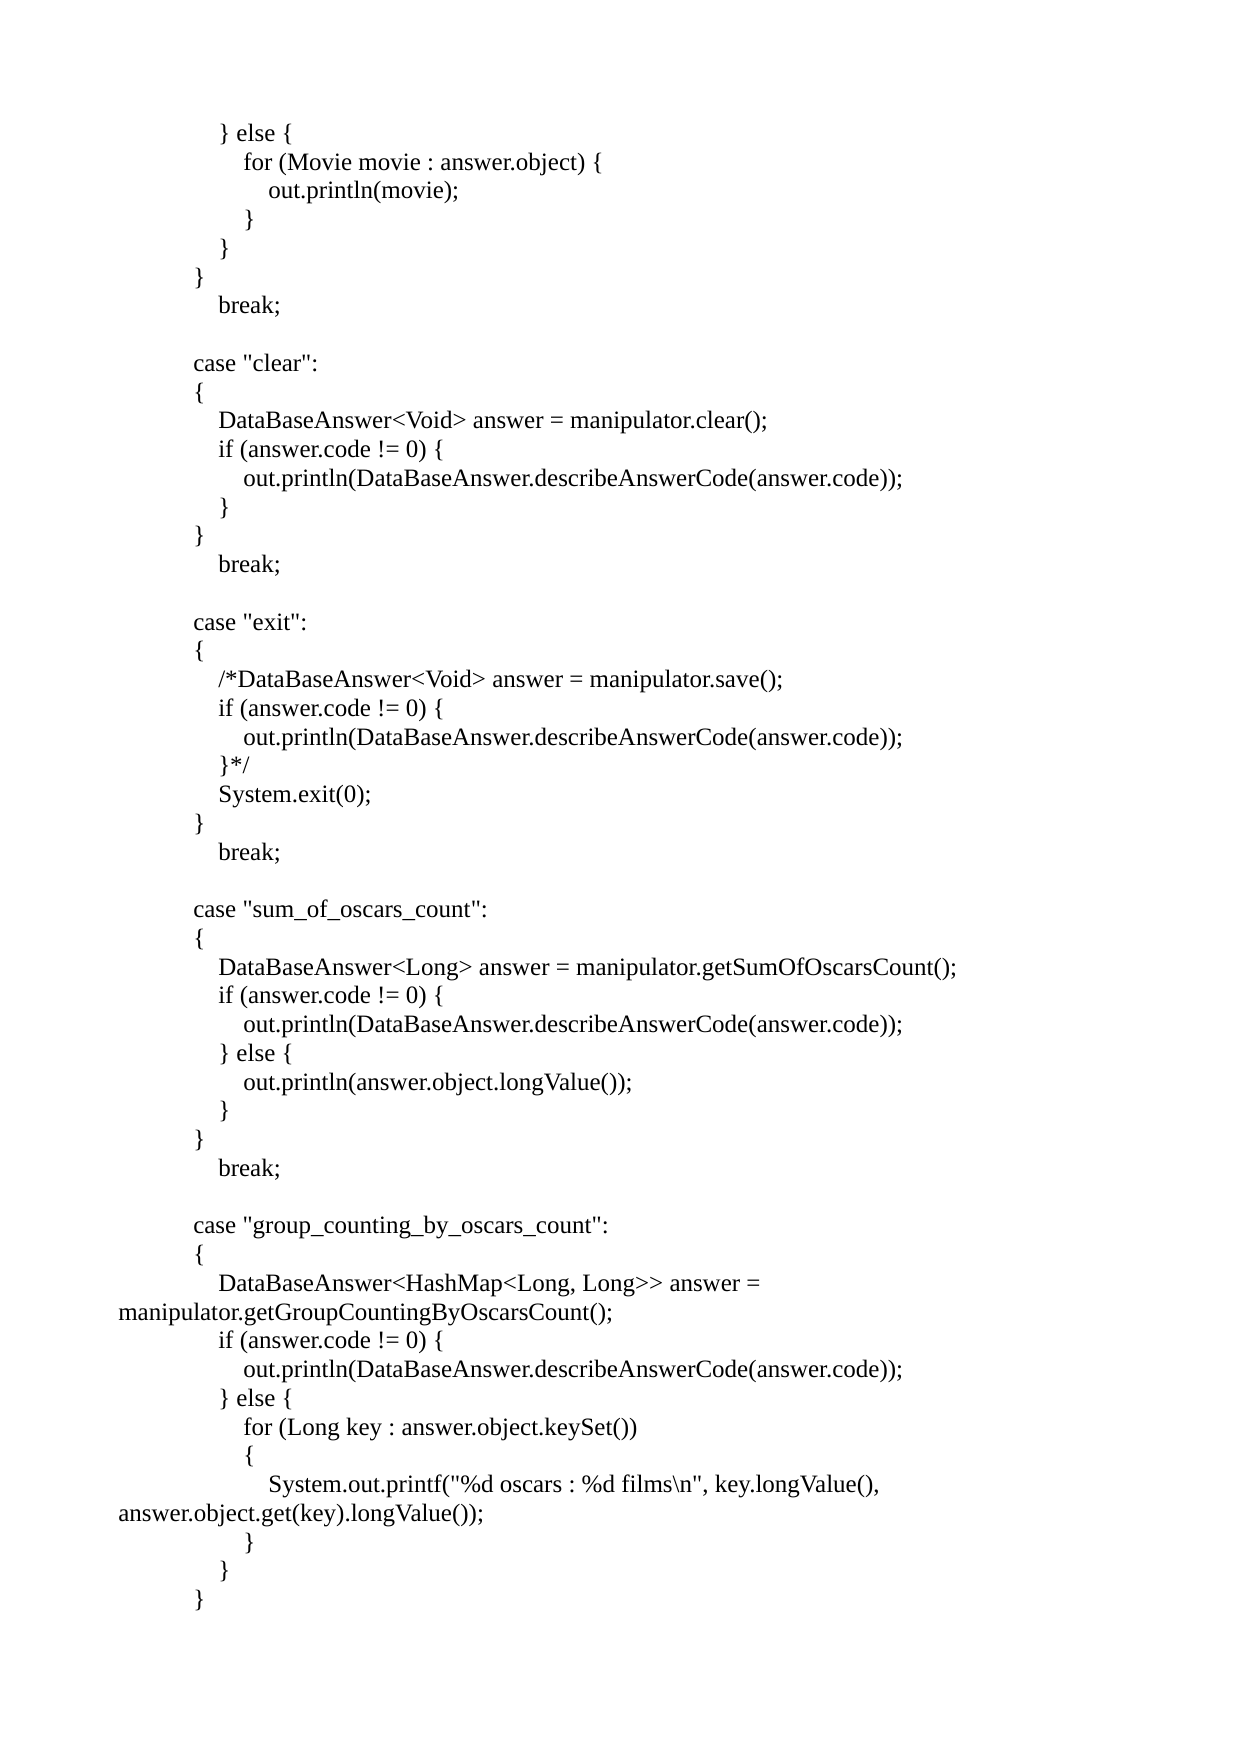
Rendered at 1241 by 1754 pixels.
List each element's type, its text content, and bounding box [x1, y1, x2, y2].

text System.out.printf("%d oscars : %d films\n", key.longValue(), answer.object.get(key).longValue()); [118, 1469, 1122, 1527]
text { [118, 1239, 1122, 1268]
text out.println(DataBaseAnswer.describeAnswerCode(answer.code)); [118, 1009, 1122, 1038]
text case "exit": [118, 607, 1122, 636]
text for (Movie movie : answer.object) { [118, 147, 1122, 176]
text if (answer.code != 0) { [118, 434, 1122, 463]
text } [118, 808, 1122, 837]
text } [118, 1527, 1122, 1556]
text if (answer.code != 0) { [118, 1326, 1122, 1354]
text DataBaseAnswer<Long> answer = manipulator.getSumOfOscarsCount(); [118, 952, 1122, 981]
text } [118, 521, 1122, 549]
text break; [118, 291, 1122, 319]
text for (Long key : answer.object.keySet()) [118, 1412, 1122, 1441]
text }*/ [118, 751, 1122, 779]
text if (answer.code != 0) { [118, 981, 1122, 1009]
text out.println(answer.object.longValue()); [118, 1067, 1122, 1096]
text } [118, 233, 1122, 262]
text } [118, 1124, 1122, 1153]
text if (answer.code != 0) { [118, 693, 1122, 722]
text { [118, 923, 1122, 952]
text DataBaseAnswer<Void> answer = manipulator.clear(); [118, 406, 1122, 434]
text case "sum_of_oscars_count": [118, 894, 1122, 923]
text } [118, 1096, 1122, 1124]
text { [118, 636, 1122, 664]
text out.println(DataBaseAnswer.describeAnswerCode(answer.code)); [118, 463, 1122, 492]
text break; [118, 1153, 1122, 1182]
text { [118, 1441, 1122, 1469]
text } else { [118, 1383, 1122, 1412]
text } else { [118, 1038, 1122, 1067]
text out.println(DataBaseAnswer.describeAnswerCode(answer.code)); [118, 1354, 1122, 1383]
text } else { [118, 118, 1122, 147]
text } [118, 1556, 1122, 1584]
text break; [118, 549, 1122, 578]
text } [118, 1584, 1122, 1613]
text /*DataBaseAnswer<Void> answer = manipulator.save(); [118, 664, 1122, 693]
text out.println(movie); [118, 176, 1122, 204]
text } [118, 492, 1122, 521]
text DataBaseAnswer<HashMap<Long, Long>> answer = manipulator.getGroupCountingByOscarsCount(); [118, 1268, 1122, 1326]
text case "clear": [118, 348, 1122, 377]
text { [118, 377, 1122, 406]
text break; [118, 837, 1122, 866]
text System.exit(0); [118, 779, 1122, 808]
text } [118, 262, 1122, 291]
text } [118, 204, 1122, 233]
text case "group_counting_by_oscars_count": [118, 1211, 1122, 1239]
text out.println(DataBaseAnswer.describeAnswerCode(answer.code)); [118, 722, 1122, 751]
